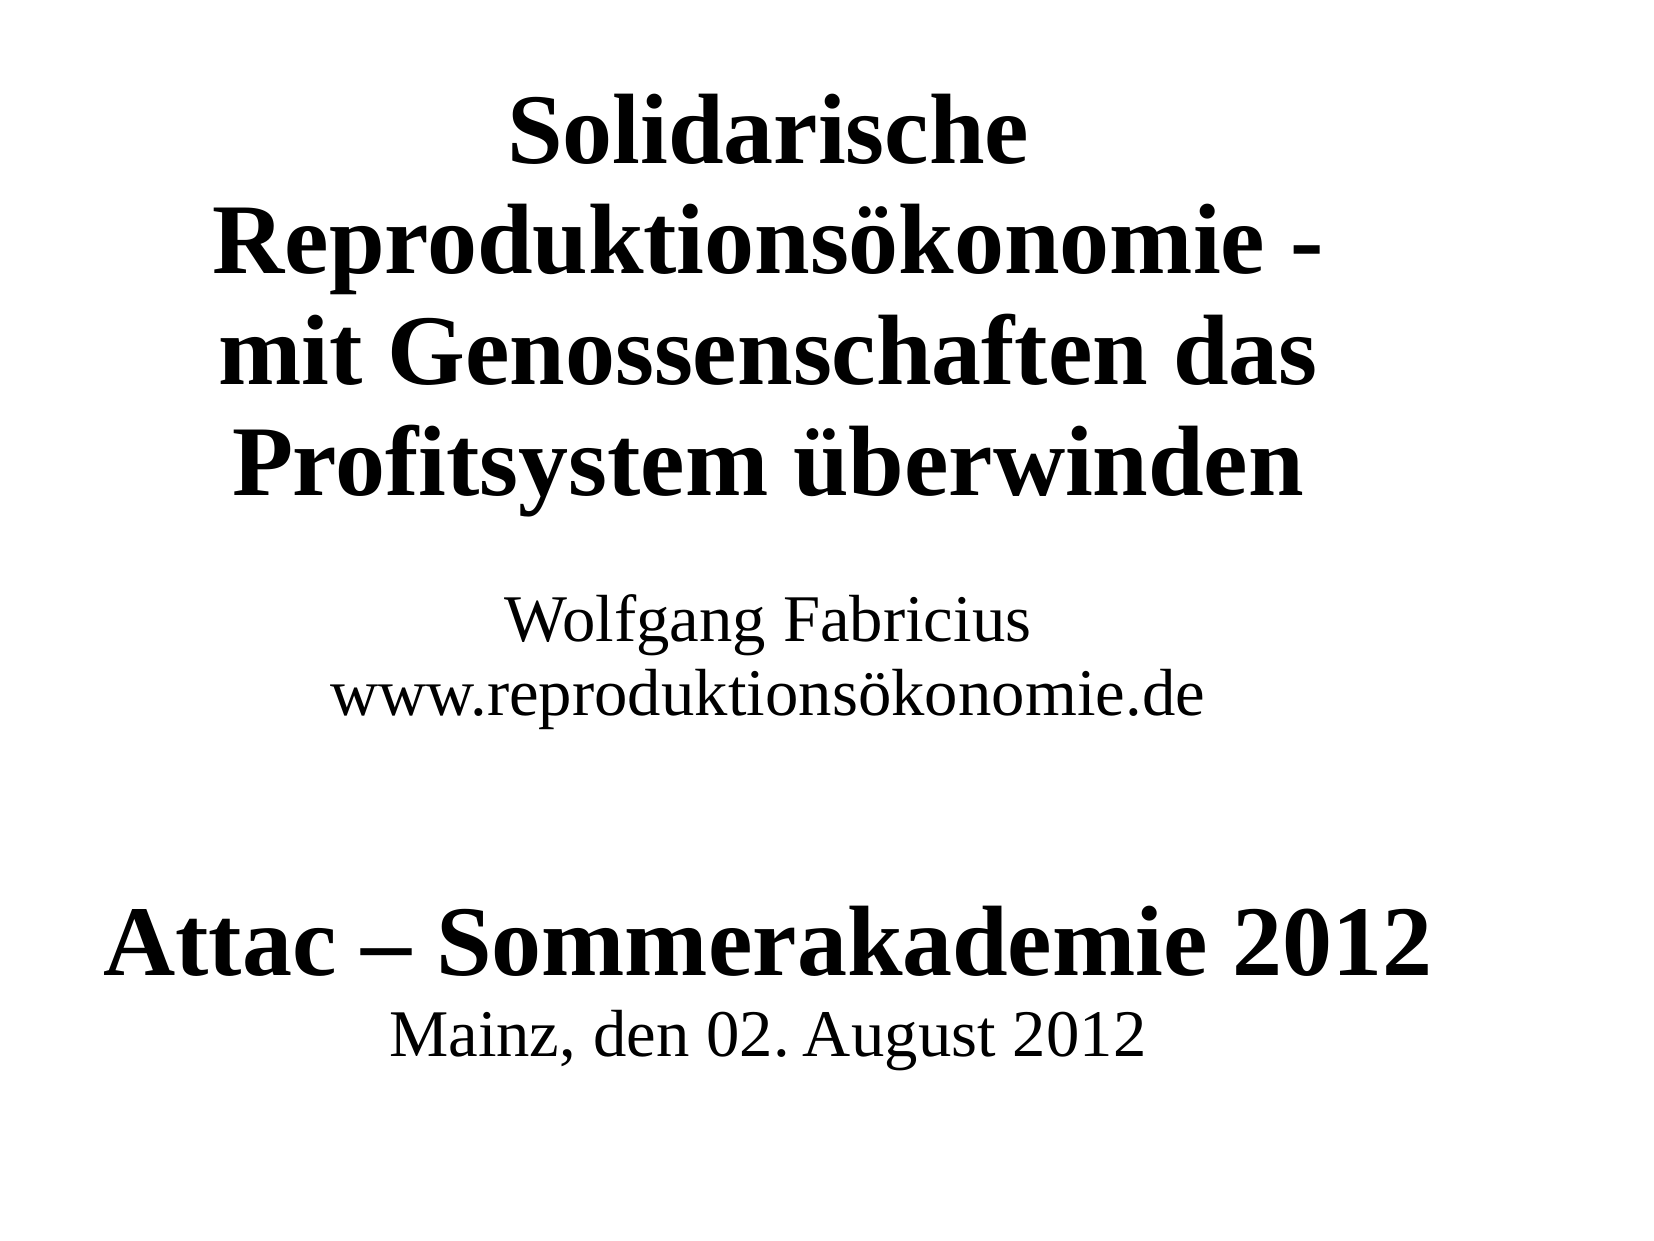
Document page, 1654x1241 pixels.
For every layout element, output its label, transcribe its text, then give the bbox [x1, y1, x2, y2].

text_box Solidarische Reproduktionsökonomie - mit Genossenschaften das Profitsystem überwinden Wolfgang Fabricius www.reproduktionsökonomie.de Attac – Sommerakademie 2012 Mainz, den 02. August 2012 [88, 66, 1565, 1079]
